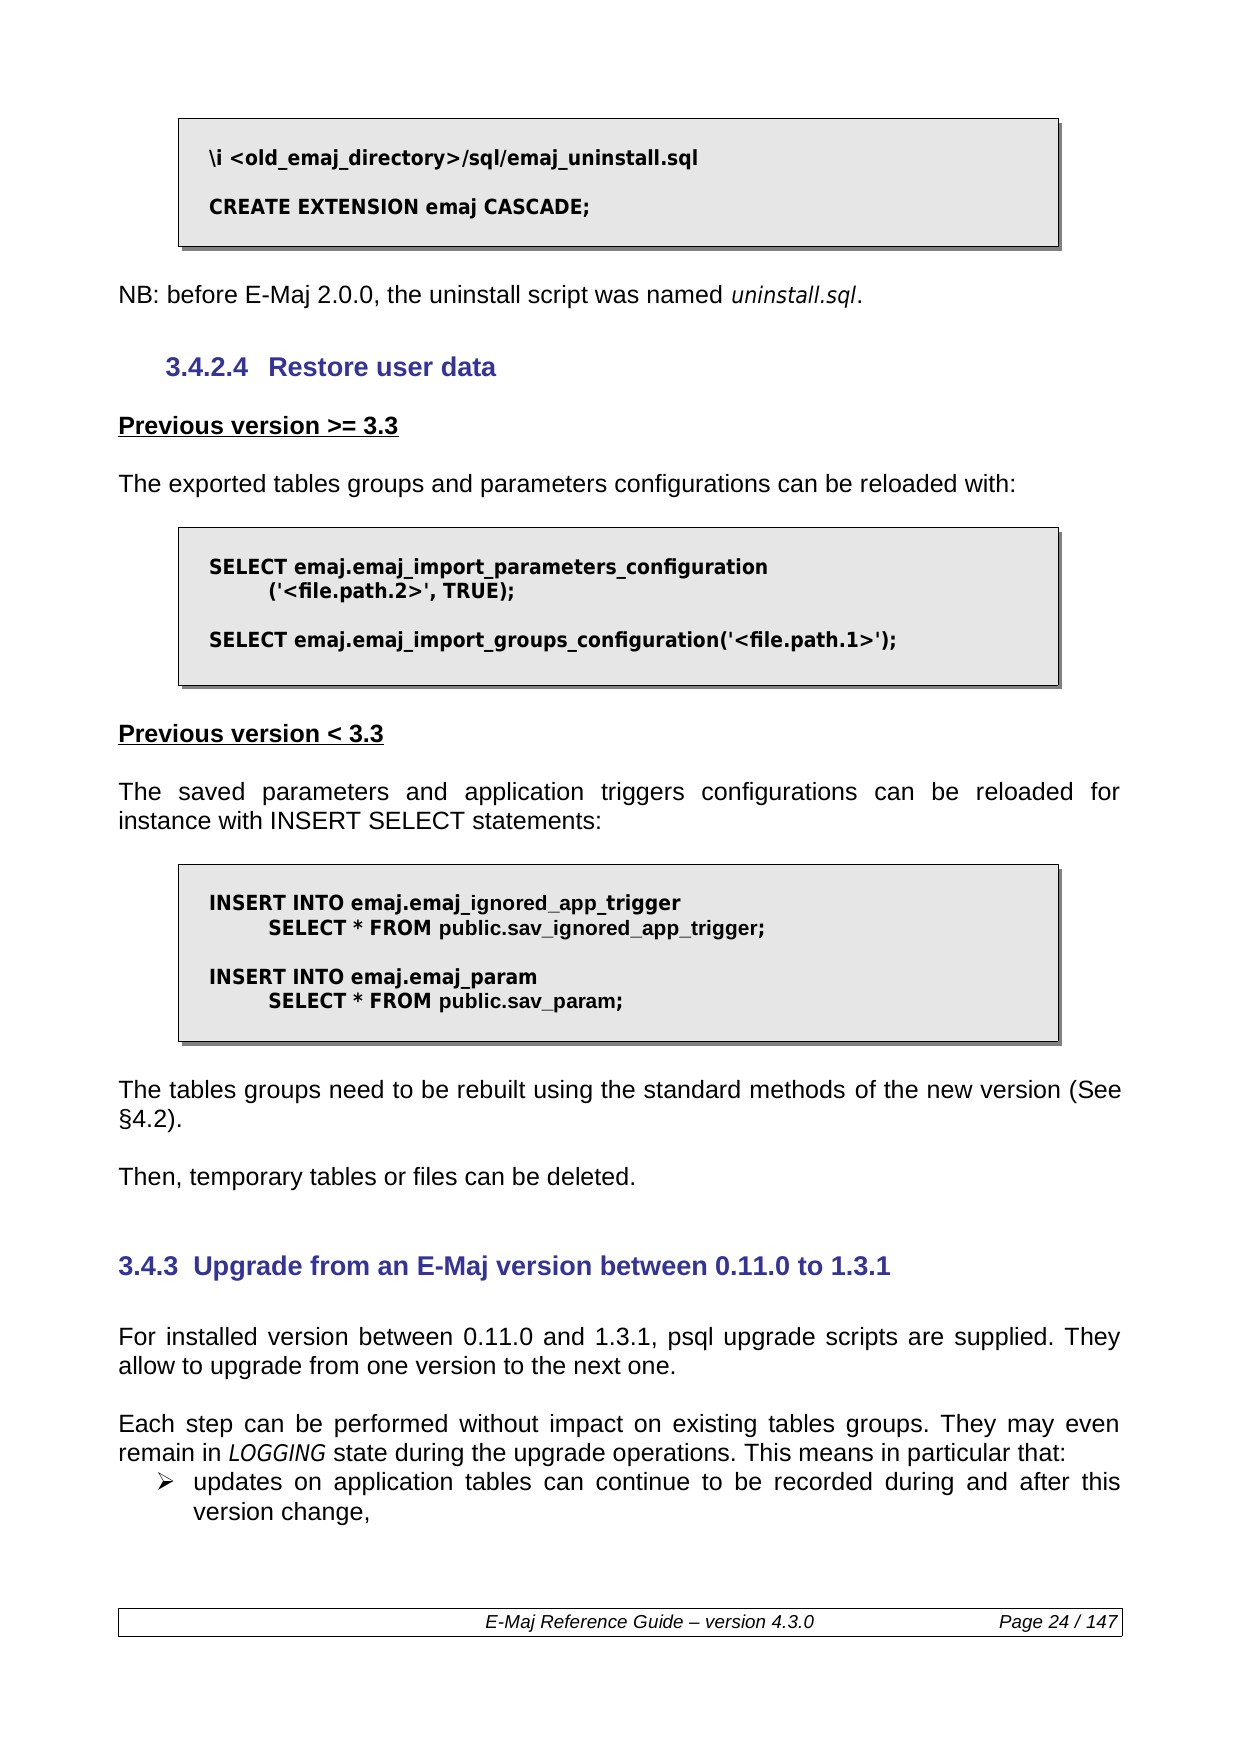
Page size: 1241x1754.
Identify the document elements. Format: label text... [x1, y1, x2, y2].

text Each step can be performed without impact on existing tables groups. They may even remain in LOGGING state during the upgrade operations. This means in particular that: [118, 1409, 1122, 1467]
text Previous version >= 3.3 [118, 411, 1122, 440]
text SELECT emaj.emaj_import_parameters_configuration ('<file.path.2>', TRUE); [179, 552, 1058, 601]
text INSERT INTO emaj.emaj_param SELECT * FROM public.sav_param; [179, 962, 1058, 1011]
list updates on application tables can continue to be recorded during and after this version change, [156, 1467, 1122, 1525]
text The exported tables groups and parameters configurations can be reloaded with: [118, 469, 1122, 498]
subtitle Restore user data [165, 351, 1122, 382]
text For installed version between 0.11.0 and 1.3.1, psql upgrade scripts are supplied. They allow to upgrade from one version to the next one. [118, 1322, 1122, 1380]
text \i <old_emaj_directory>/sql/emaj_uninstall.sql [179, 143, 1058, 167]
text SELECT emaj.emaj_import_groups_configuration('<file.path.1>'); [179, 625, 1058, 650]
text The tables groups need to be rebuilt using the standard methods of the new version (See §4.2). [118, 1075, 1122, 1133]
text Then, temporary tables or files can be deleted. [118, 1162, 1122, 1191]
text INSERT INTO emaj.emaj_ignored_app_trigger SELECT * FROM public.sav_ignored_app_trigger; [179, 888, 1058, 937]
subtitle Upgrade from an E-Maj version between 0.11.0 to 1.3.1 [118, 1249, 1122, 1280]
text NB: before E-Maj 2.0.0, the uninstall script was named uninstall.sql. [118, 280, 1122, 309]
text The saved parameters and application triggers configurations can be reloaded for instance with INSERT SELECT statements: [118, 777, 1122, 835]
text Previous version < 3.3 [118, 718, 1122, 748]
text CREATE EXTENSION emaj CASCADE; [179, 192, 1058, 216]
